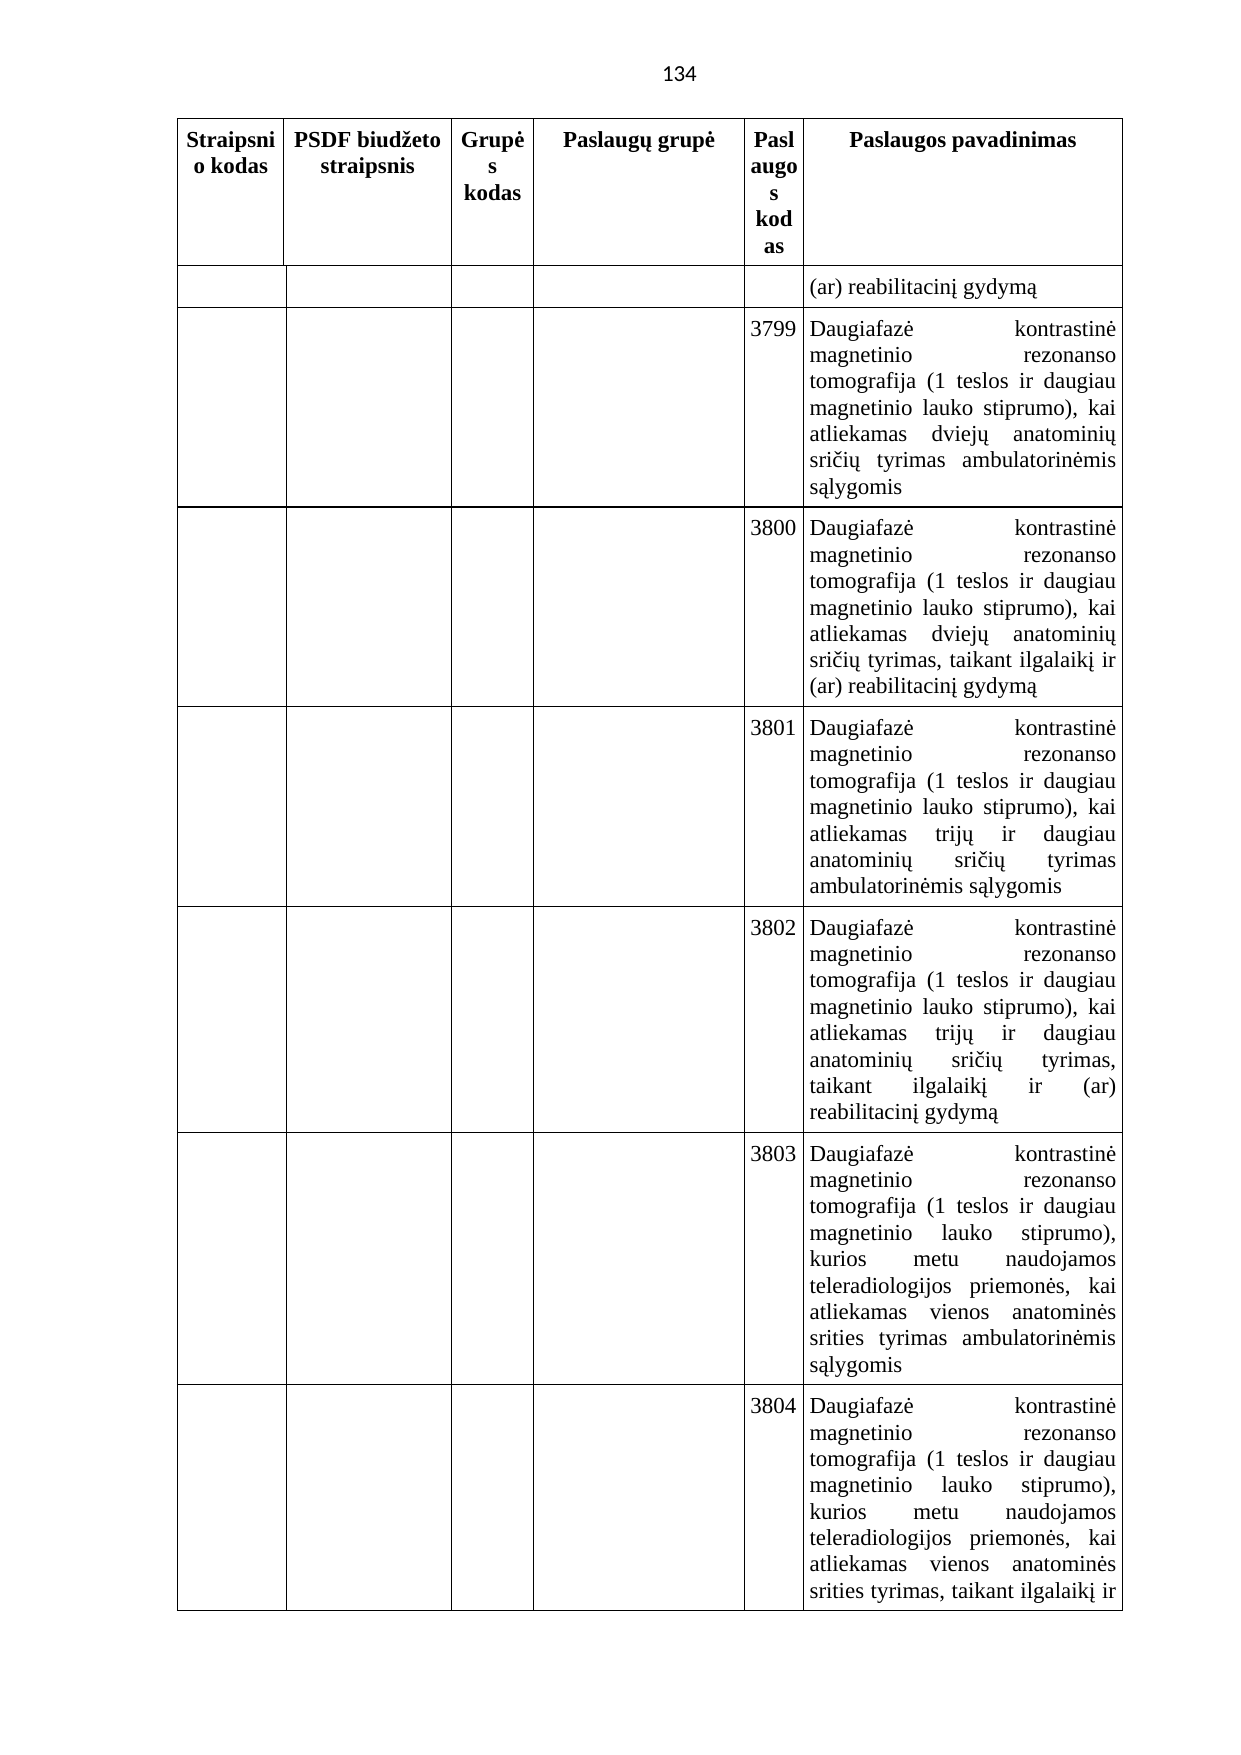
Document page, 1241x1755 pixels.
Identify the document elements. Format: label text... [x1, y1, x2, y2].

table_cell [178, 707, 286, 906]
table_cell [534, 266, 744, 307]
table_cell [452, 508, 533, 706]
table_cell [534, 707, 744, 906]
table_cell [287, 707, 451, 906]
table_cell [287, 1133, 451, 1384]
table_cell 3804 [745, 1385, 803, 1610]
table_cell [287, 266, 451, 307]
table_header Paslaugos kodas [745, 119, 803, 265]
table_header PSDF biudžeto straipsnis [284, 119, 451, 265]
table_cell [534, 907, 744, 1132]
table_cell 3801 [745, 707, 803, 906]
table_cell [452, 1133, 533, 1384]
table_cell [178, 1133, 286, 1384]
table_cell [452, 308, 533, 506]
table_cell [534, 508, 744, 706]
table_cell 3800 [745, 508, 803, 706]
table_header Grupės kodas [452, 119, 533, 265]
table_cell [452, 707, 533, 906]
table_cell [452, 266, 533, 307]
table_header Paslaugos pavadinimas [804, 119, 1122, 265]
table_cell [745, 266, 803, 307]
table_cell Daugiafazė kontrastinė magnetinio rezonanso tomografija (1 teslos ir daugiau magnetinio lauko stiprumo), kai atliekamas trijų ir daugiau anatominių sričių tyrimas ambulatorinėmis sąlygomis [804, 707, 1122, 906]
table_header Straipsnio kodas [178, 119, 283, 265]
table_cell Daugiafazė kontrastinė magnetinio rezonanso tomografija (1 teslos ir daugiau magnetinio lauko stiprumo), kai atliekamas dviejų anatominių sričių tyrimas ambulatorinėmis sąlygomis [804, 308, 1122, 506]
table_cell Daugiafazė kontrastinė magnetinio rezonanso tomografija (1 teslos ir daugiau magnetinio lauko stiprumo), kurios metu naudojamos teleradiologijos priemonės, kai atliekamas vienos anatominės srities tyrimas, taikant ilgalaikį ir [804, 1385, 1122, 1610]
table_cell [178, 508, 286, 706]
table_cell Daugiafazė kontrastinė magnetinio rezonanso tomografija (1 teslos ir daugiau magnetinio lauko stiprumo), kai atliekamas trijų ir daugiau anatominių sričių tyrimas, taikant ilgalaikį ir (ar) reabilitacinį gydymą [804, 907, 1122, 1132]
table_cell Daugiafazė kontrastinė magnetinio rezonanso tomografija (1 teslos ir daugiau magnetinio lauko stiprumo), kurios metu naudojamos teleradiologijos priemonės, kai atliekamas vienos anatominės srities tyrimas ambulatorinėmis sąlygomis [804, 1133, 1122, 1384]
table_cell [178, 1385, 286, 1610]
table_cell [287, 508, 451, 706]
table_cell [534, 1133, 744, 1384]
table_cell Daugiafazė kontrastinė magnetinio rezonanso tomografija (1 teslos ir daugiau magnetinio lauko stiprumo), kai atliekamas dviejų anatominių sričių tyrimas, taikant ilgalaikį ir (ar) reabilitacinį gydymą [804, 508, 1122, 706]
table_cell [452, 1385, 533, 1610]
table_cell 3803 [745, 1133, 803, 1384]
table_cell 3799 [745, 308, 803, 506]
table_cell [452, 907, 533, 1132]
table_cell [178, 266, 286, 307]
table_cell [287, 907, 451, 1132]
table_cell [178, 907, 286, 1132]
table_cell [534, 1385, 744, 1610]
table_cell 3802 [745, 907, 803, 1132]
table_cell [178, 308, 286, 506]
table_cell [287, 308, 451, 506]
table_cell [534, 308, 744, 506]
table_cell [287, 1385, 451, 1610]
table_header Paslaugų grupė [534, 119, 744, 265]
table_cell (ar) reabilitacinį gydymą [804, 266, 1122, 307]
